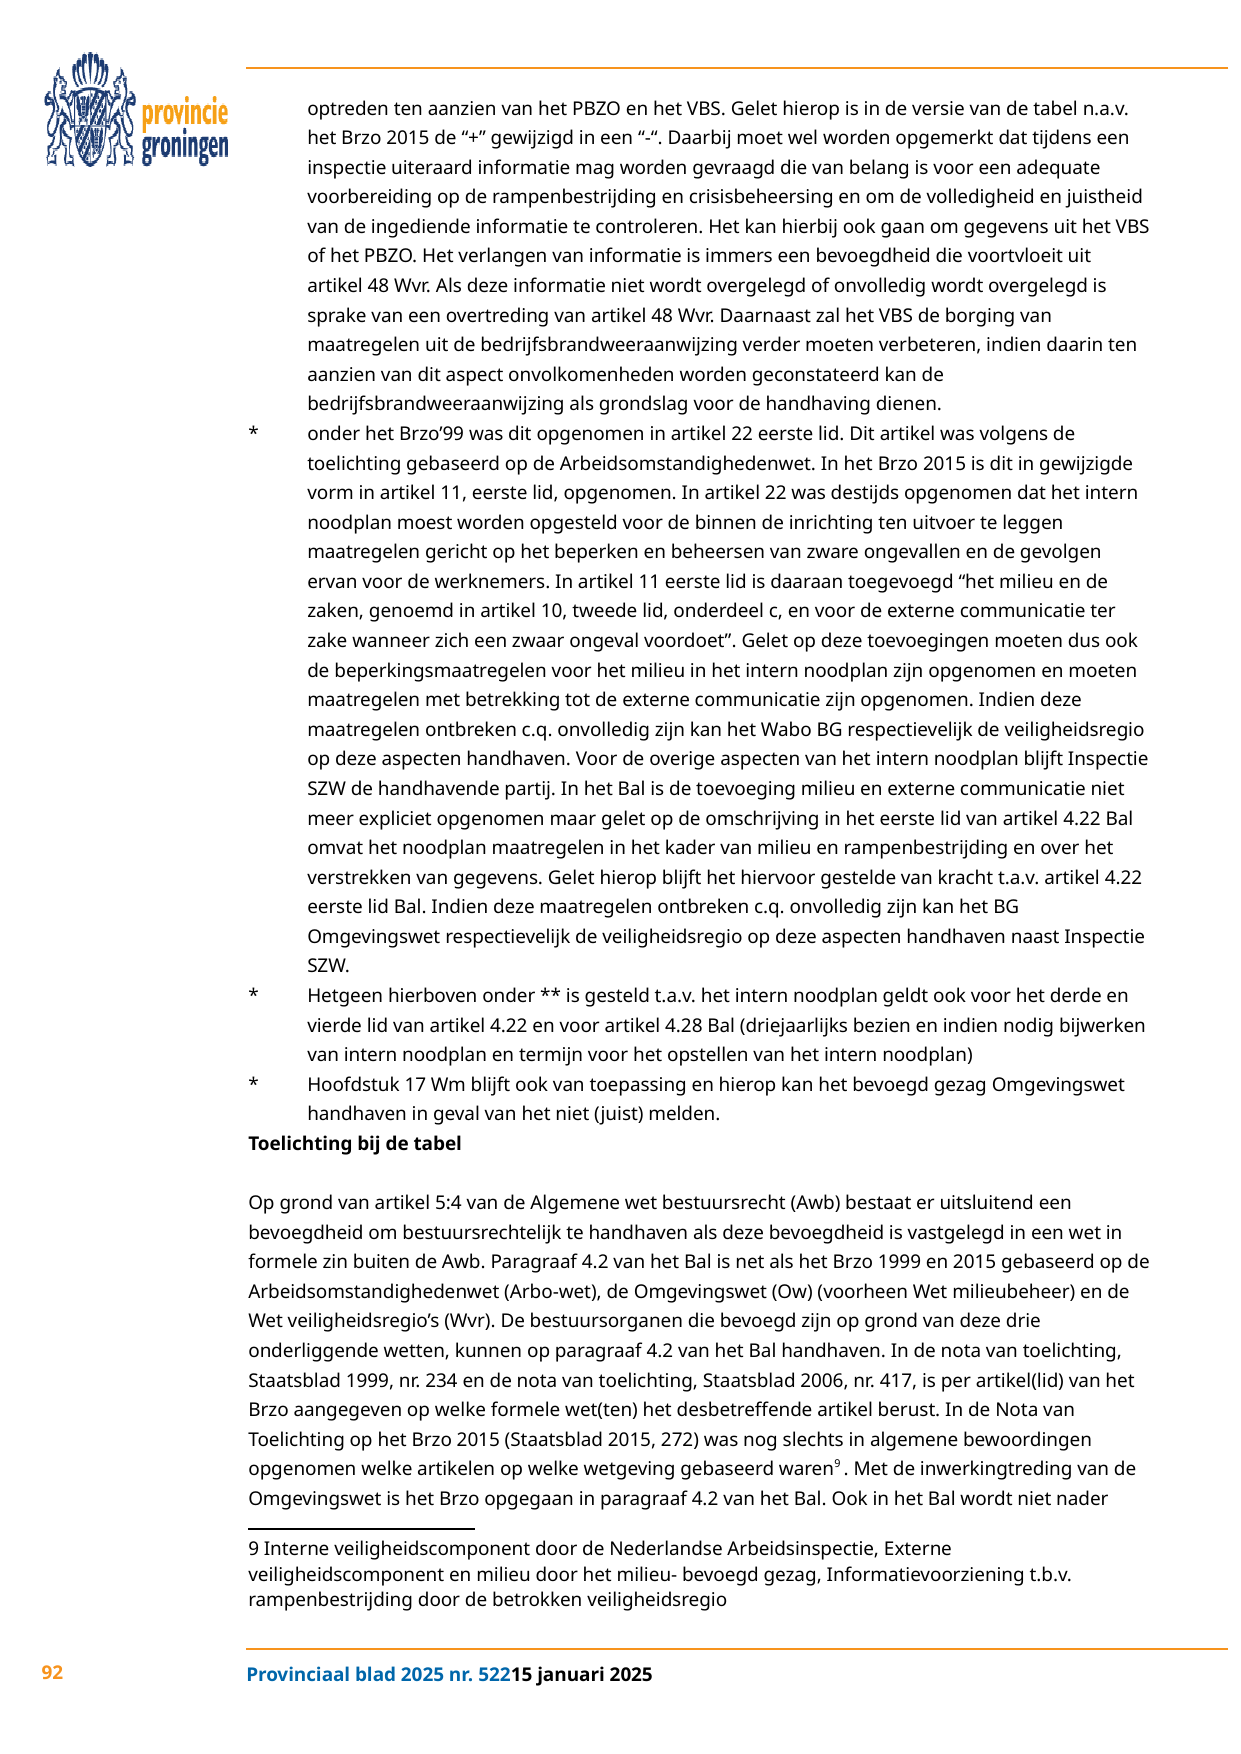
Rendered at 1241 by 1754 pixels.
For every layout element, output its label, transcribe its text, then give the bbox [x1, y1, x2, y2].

list Hetgeen hierboven onder ** is gesteld t.a.v. het intern noodplan geldt ook voor het derde en vierde lid van artikel 4.22 en voor artikel 4.28 Bal (driejaarlijks bezien en indien nodig bijwerken van intern noodplan en termijn voor het opstellen van het intern noodplan) [248, 982, 1152, 1067]
list optreden ten aanzien van het PBZO en het VBS. Gelet hierop is in de versie van de tabel n.a.v. het Brzo 2015 de “+” gewijzigd in een “-“. Daarbij moet wel worden opgemerkt dat tijdens een inspectie uiteraard informatie mag worden gevraagd die van belang is voor een adequate voorbereiding op de rampenbestrijding en crisisbeheersing en om de volledigheid en juistheid van de ingediende informatie te controleren. Het kan hierbij ook gaan om gegevens uit het VBS of het PBZO. Het verlangen van informatie is immers een bevoegdheid die voortvloeit uit artikel 48 Wvr. Als deze informatie niet wordt overgelegd of onvolledig wordt overgelegd is sprake van een overtreding van artikel 48 Wvr. Daarnaast zal het VBS de borging van maatregelen uit de bedrijfsbrandweeraanwijzing verder moeten verbeteren, indien daarin ten aanzien van dit aspect onvolkomenheden worden geconstateerd kan de bedrijfsbrandweeraanwijzing als grondslag voor de handhaving dienen. [248, 95, 1152, 416]
list Hoofdstuk 17 Wm blijft ook van toepassing en hierop kan het bevoegd gezag Omgevingswet handhaven in geval van het niet (juist) melden. [248, 1071, 1152, 1126]
text Op grond van artikel 5:4 van de Algemene wet bestuursrecht (Awb) bestaat er uitsluitend een bevoegdheid om bestuursrechtelijk te handhaven als deze bevoegdheid is vastgelegd in een wet in formele zin buiten de Awb. Paragraaf 4.2 van het Bal is net als het Brzo 1999 en 2015 gebaseerd op de Arbeidsomstandighedenwet (Arbo-wet), de Omgevingswet (Ow) (voorheen Wet milieubeheer) en de Wet veiligheidsregio’s (Wvr). De bestuursorganen die bevoegd zijn op grond van deze drie onderliggende wetten, kunnen op paragraaf 4.2 van het Bal handhaven. In de nota van toelichting, Staatsblad 1999, nr. 234 en de nota van toelichting, Staatsblad 2006, nr. 417, is per artikel(lid) van het Brzo aangegeven op welke formele wet(ten) het desbetreffende artikel berust. In de Nota van Toelichting op het Brzo 2015 (Staatsblad 2015, 272) was nog slechts in algemene bewoordingen opgenomen welke artikelen op welke wetgeving gebaseerd waren. Met de inwerkingtreding van de Omgevingswet is het Brzo opgegaan in paragraaf 4.2 van het Bal. Ook in het Bal wordt niet nader [248, 1189, 1152, 1511]
list onder het Brzo’99 was dit opgenomen in artikel 22 eerste lid. Dit artikel was volgens de toelichting gebaseerd op de Arbeidsomstandighedenwet. In het Brzo 2015 is dit in gewijzigde vorm in artikel 11, eerste lid, opgenomen. In artikel 22 was destijds opgenomen dat het intern noodplan moest worden opgesteld voor de binnen de inrichting ten uitvoer te leggen maatregelen gericht op het beperken en beheersen van zware ongevallen en de gevolgen ervan voor de werknemers. In artikel 11 eerste lid is daaraan toegevoegd “het milieu en de zaken, genoemd in artikel 10, tweede lid, onderdeel c, en voor de externe communicatie ter zake wanneer zich een zwaar ongeval voordoet”. Gelet op deze toevoegingen moeten dus ook de beperkingsmaatregelen voor het milieu in het intern noodplan zijn opgenomen en moeten maatregelen met betrekking tot de externe communicatie zijn opgenomen. Indien deze maatregelen ontbreken c.q. onvolledig zijn kan het Wabo BG respectievelijk de veiligheidsregio op deze aspecten handhaven. Voor de overige aspecten van het intern noodplan blijft Inspectie SZW de handhavende partij. In het Bal is de toevoeging milieu en externe communicatie niet meer expliciet opgenomen maar gelet op de omschrijving in het eerste lid van artikel 4.22 Bal omvat het noodplan maatregelen in het kader van milieu en rampenbestrijding en over het verstrekken van gegevens. Gelet hierop blijft het hiervoor gestelde van kracht t.a.v. artikel 4.22 eerste lid Bal. Indien deze maatregelen ontbreken c.q. onvolledig zijn kan het BG Omgevingswet respectievelijk de veiligheidsregio op deze aspecten handhaven naast Inspectie SZW. [248, 420, 1152, 978]
text Toelichting bij de tabel [248, 1130, 1152, 1156]
picture [41, 47, 231, 172]
text Interne veiligheidscomponent door de Nederlandse Arbeidsinspectie, Externe veiligheidscomponent en milieu door het milieu- bevoegd gezag, Informatievoorziening t.b.v. rampenbestrijding door de betrokken veiligheidsregio [248, 1535, 1152, 1612]
